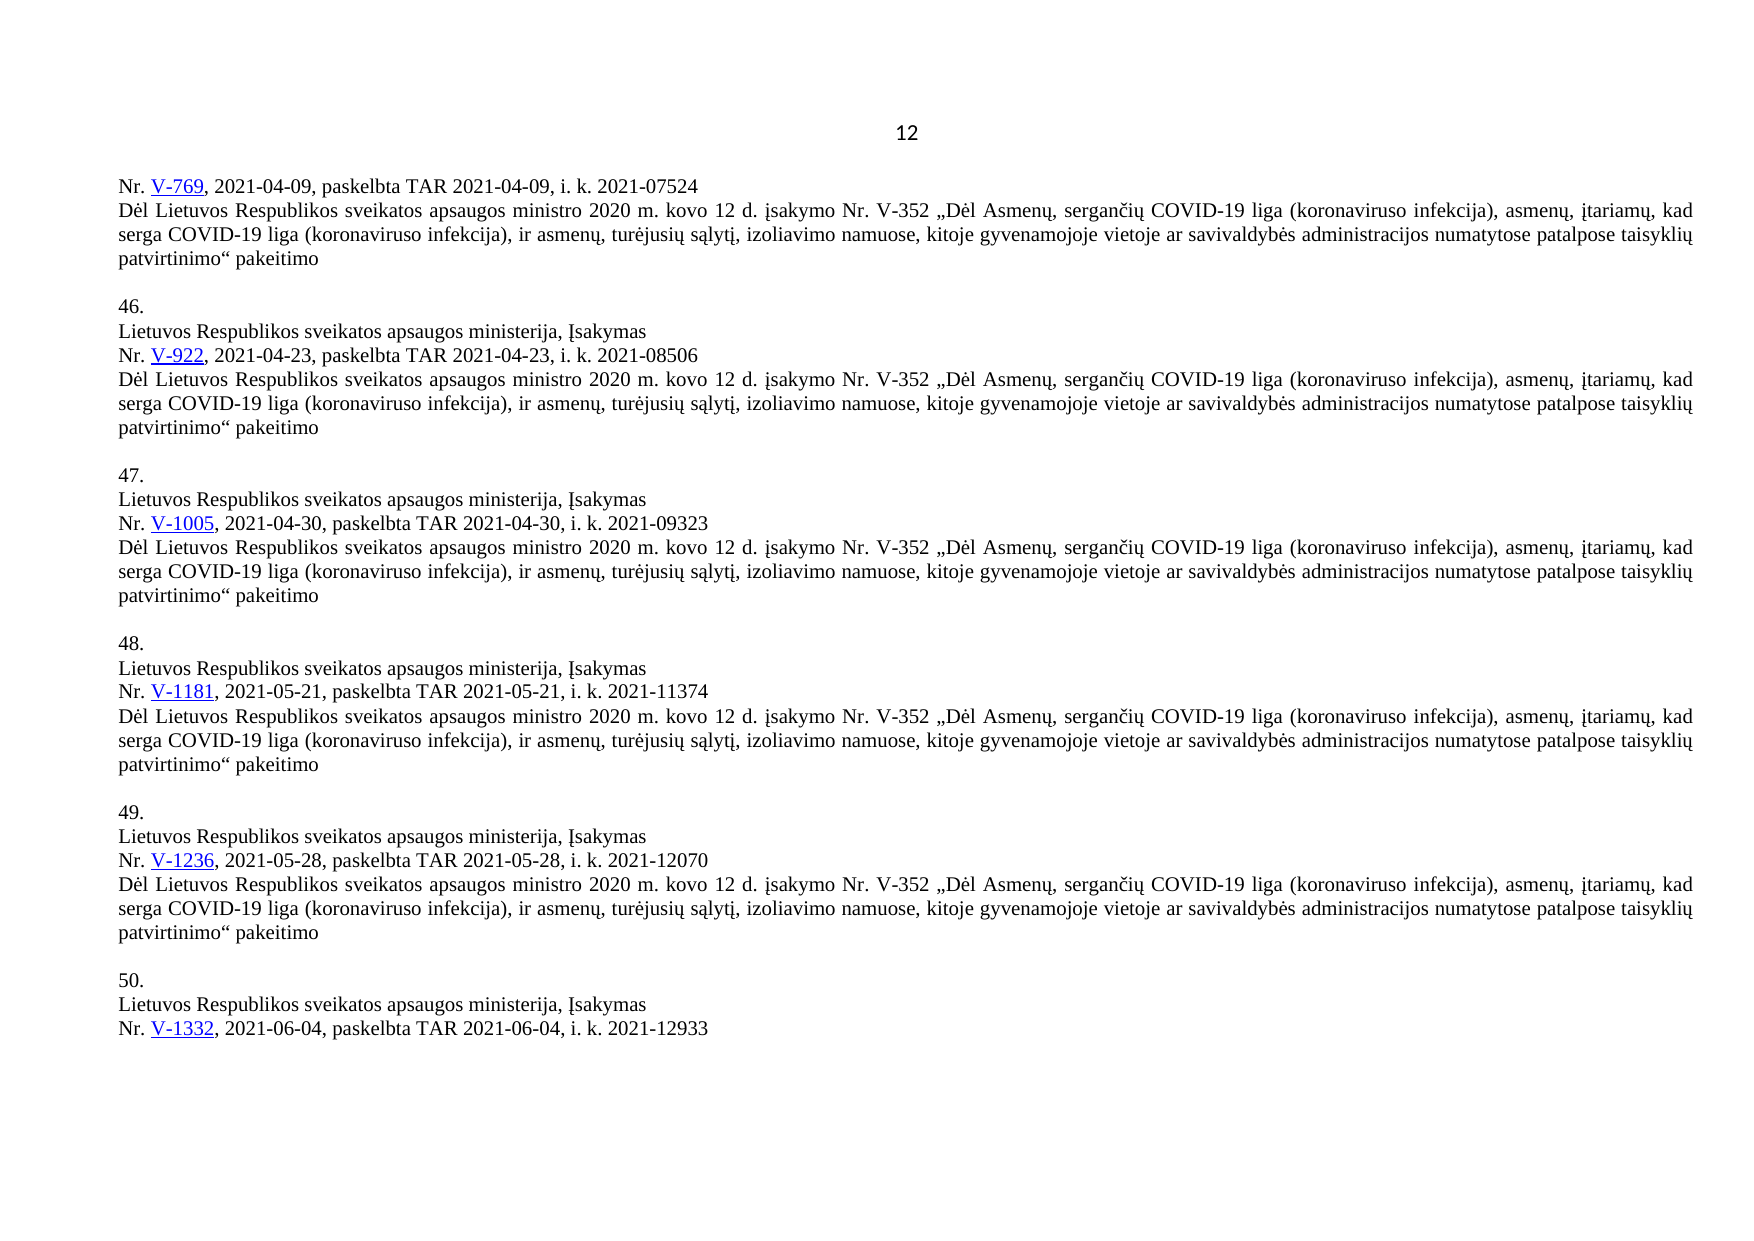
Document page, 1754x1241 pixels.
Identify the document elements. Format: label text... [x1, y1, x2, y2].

text Lietuvos Respublikos sveikatos apsaugos ministerija, Įsakymas [118, 655, 1695, 679]
text Nr. V-1181, 2021-05-21, paskelbta TAR 2021-05-21, i. k. 2021-11374 [118, 679, 1695, 703]
text Dėl Lietuvos Respublikos sveikatos apsaugos ministro 2020 m. kovo 12 d. įsakymo Nr. V-352 „Dėl Asmenų, sergančių COVID-19 liga (koronaviruso infekcija), asmenų, įtariamų, kad serga COVID-19 liga (koronaviruso infekcija), ir asmenų, turėjusių sąlytį, izoliavimo namuose, kitoje gyvenamojoje vietoje ar savivaldybės administracijos numatytose patalpose taisyklių patvirtinimo“ pakeitimo [118, 198, 1695, 270]
text Dėl Lietuvos Respublikos sveikatos apsaugos ministro 2020 m. kovo 12 d. įsakymo Nr. V-352 „Dėl Asmenų, sergančių COVID-19 liga (koronaviruso infekcija), asmenų, įtariamų, kad serga COVID-19 liga (koronaviruso infekcija), ir asmenų, turėjusių sąlytį, izoliavimo namuose, kitoje gyvenamojoje vietoje ar savivaldybės administracijos numatytose patalpose taisyklių patvirtinimo“ pakeitimo [118, 703, 1695, 776]
text Nr. V-1005, 2021-04-30, paskelbta TAR 2021-04-30, i. k. 2021-09323 [118, 511, 1695, 535]
text 48. [118, 631, 1695, 655]
text Dėl Lietuvos Respublikos sveikatos apsaugos ministro 2020 m. kovo 12 d. įsakymo Nr. V-352 „Dėl Asmenų, sergančių COVID-19 liga (koronaviruso infekcija), asmenų, įtariamų, kad serga COVID-19 liga (koronaviruso infekcija), ir asmenų, turėjusių sąlytį, izoliavimo namuose, kitoje gyvenamojoje vietoje ar savivaldybės administracijos numatytose patalpose taisyklių patvirtinimo“ pakeitimo [118, 367, 1695, 439]
text Nr. V-1332, 2021-06-04, paskelbta TAR 2021-06-04, i. k. 2021-12933 [118, 1016, 1695, 1040]
text Lietuvos Respublikos sveikatos apsaugos ministerija, Įsakymas [118, 487, 1695, 511]
text 50. [118, 968, 1695, 992]
text Nr. V-769, 2021-04-09, paskelbta TAR 2021-04-09, i. k. 2021-07524 [118, 174, 1695, 198]
text Nr. V-1236, 2021-05-28, paskelbta TAR 2021-05-28, i. k. 2021-12070 [118, 848, 1695, 872]
text Nr. V-922, 2021-04-23, paskelbta TAR 2021-04-23, i. k. 2021-08506 [118, 343, 1695, 367]
text Dėl Lietuvos Respublikos sveikatos apsaugos ministro 2020 m. kovo 12 d. įsakymo Nr. V-352 „Dėl Asmenų, sergančių COVID-19 liga (koronaviruso infekcija), asmenų, įtariamų, kad serga COVID-19 liga (koronaviruso infekcija), ir asmenų, turėjusių sąlytį, izoliavimo namuose, kitoje gyvenamojoje vietoje ar savivaldybės administracijos numatytose patalpose taisyklių patvirtinimo“ pakeitimo [118, 872, 1695, 944]
text Lietuvos Respublikos sveikatos apsaugos ministerija, Įsakymas [118, 992, 1695, 1016]
text 47. [118, 463, 1695, 487]
text Dėl Lietuvos Respublikos sveikatos apsaugos ministro 2020 m. kovo 12 d. įsakymo Nr. V-352 „Dėl Asmenų, sergančių COVID-19 liga (koronaviruso infekcija), asmenų, įtariamų, kad serga COVID-19 liga (koronaviruso infekcija), ir asmenų, turėjusių sąlytį, izoliavimo namuose, kitoje gyvenamojoje vietoje ar savivaldybės administracijos numatytose patalpose taisyklių patvirtinimo“ pakeitimo [118, 535, 1695, 607]
text Lietuvos Respublikos sveikatos apsaugos ministerija, Įsakymas [118, 824, 1695, 848]
text 46. [118, 294, 1695, 318]
text Lietuvos Respublikos sveikatos apsaugos ministerija, Įsakymas [118, 318, 1695, 343]
text 49. [118, 800, 1695, 824]
